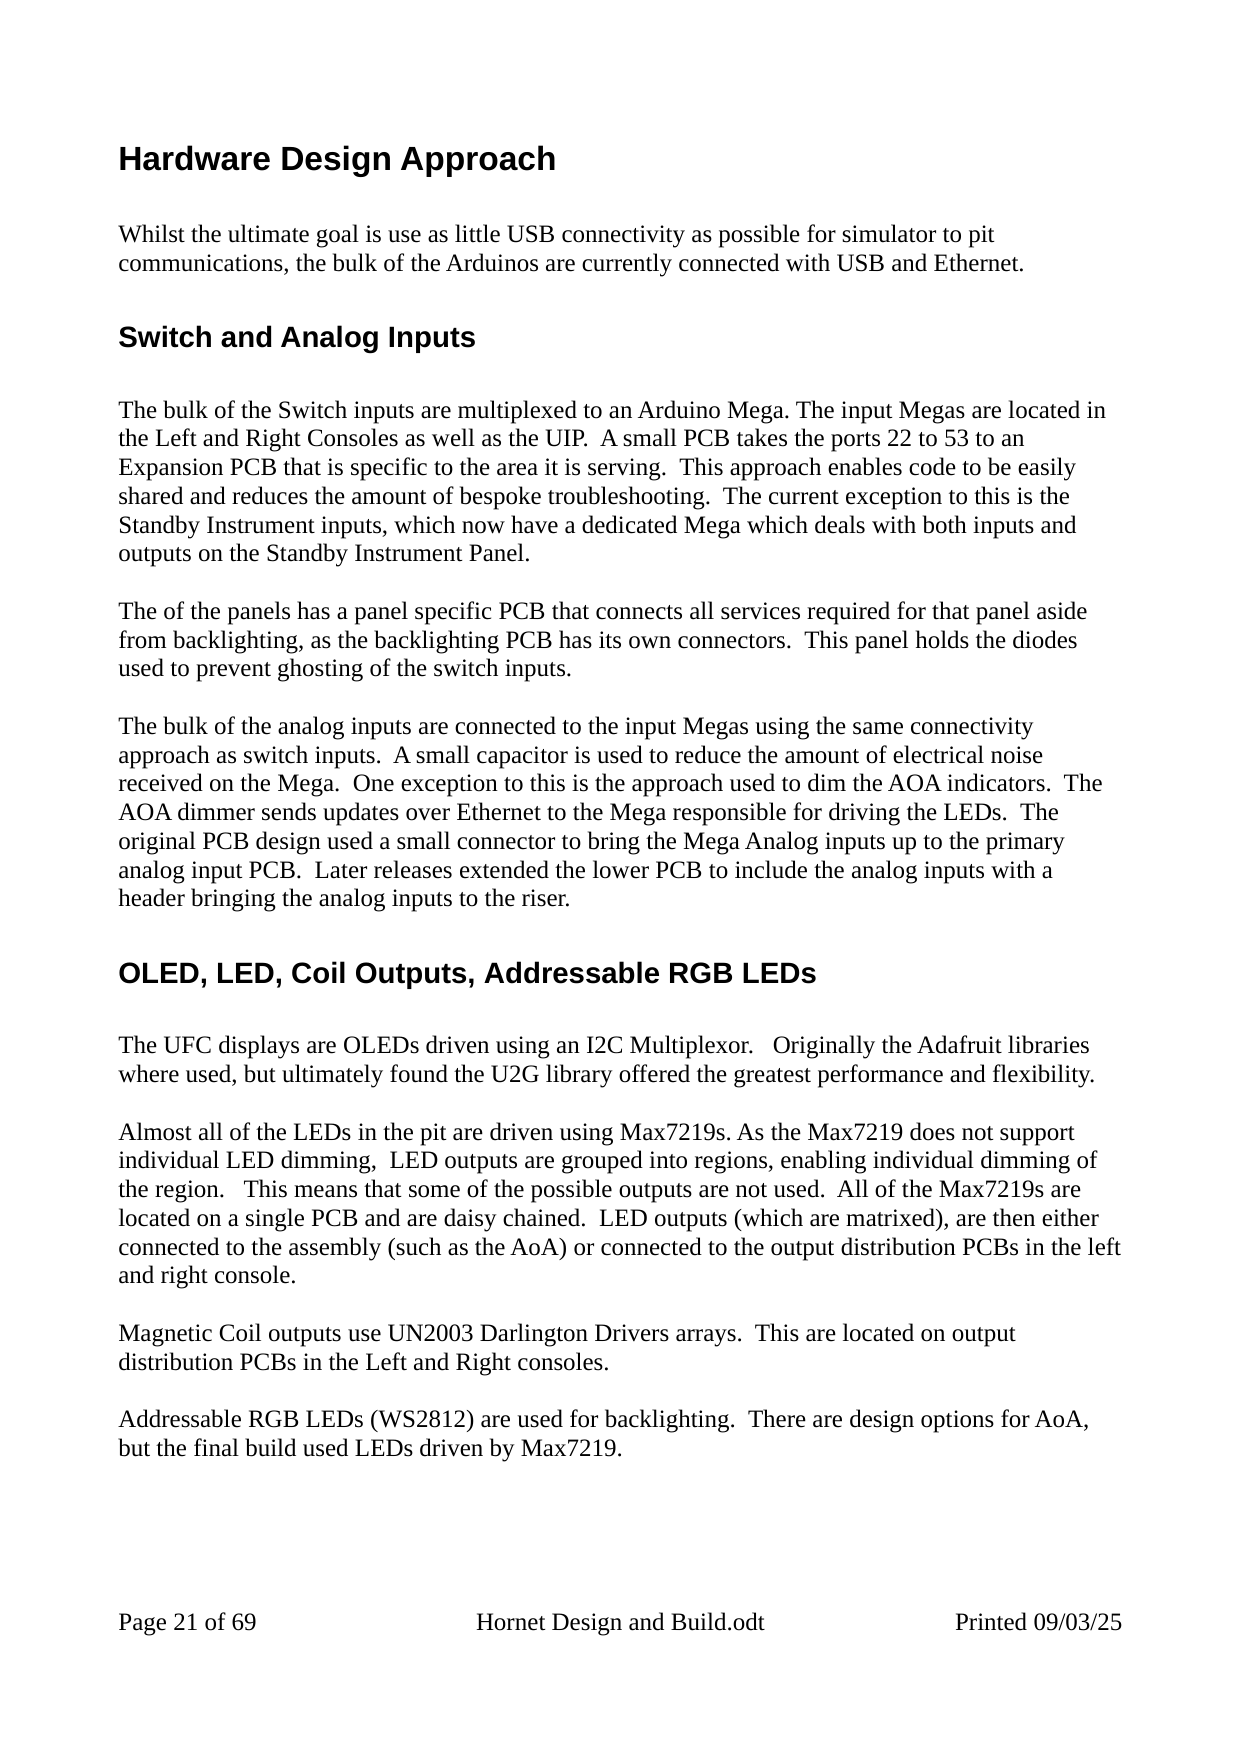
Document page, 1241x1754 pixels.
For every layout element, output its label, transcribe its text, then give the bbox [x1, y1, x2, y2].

text Almost all of the LEDs in the pit are driven using Max7219s. As the Max7219 does not support individual LED dimming, LED outputs are grouped into regions, enabling individual dimming of the region. This means that some of the possible outputs are not used. All of the Max7219s are located on a single PCB and are daisy chained. LED outputs (which are matrixed), are then either connected to the assembly (such as the AoA) or connected to the output distribution PCBs in the left and right console. [118, 1117, 1122, 1289]
text The bulk of the Switch inputs are multiplexed to an Arduino Mega. The input Megas are located in the Left and Right Consoles as well as the UIP. A small PCB takes the ports 22 to 53 to an Expansion PCB that is specific to the area it is serving. This approach enables code to be easily shared and reduces the amount of bespoke troubleshooting. The current exception to this is the Standby Instrument inputs, which now have a dedicated Mega which deals with both inputs and outputs on the Standby Instrument Panel. [118, 395, 1122, 567]
subtitle Hardware Design Approach [118, 139, 1122, 178]
text Addressable RGB LEDs (WS2812) are used for backlighting. There are design options for AoA, but the final build used LEDs driven by Max7219. [118, 1404, 1122, 1462]
text The bulk of the analog inputs are connected to the input Megas using the same connectivity approach as switch inputs. A small capacitor is used to reduce the amount of electrical noise received on the Mega. One exception to this is the approach used to dim the AOA indicators. The AOA dimmer sends updates over Ethernet to the Mega responsible for driving the LEDs. The original PCB design used a small connector to bring the Mega Analog inputs up to the primary analog input PCB. Later releases extended the lower PCB to include the analog inputs with a header bringing the analog inputs to the riser. [118, 711, 1122, 912]
text The UFC displays are OLEDs driven using an I2C Multiplexor. Originally the Adafruit libraries where used, but ultimately found the U2G library offered the greatest performance and flexibility. [118, 1031, 1122, 1088]
subtitle OLED, LED, Coil Outputs, Addressable RGB LEDs [118, 956, 1122, 989]
text Magnetic Coil outputs use UN2003 Darlington Drivers arrays. This are located on output distribution PCBs in the Left and Right consoles. [118, 1318, 1122, 1376]
subtitle Switch and Analog Inputs [118, 320, 1122, 353]
text The of the panels has a panel specific PCB that connects all services required for that panel aside from backlighting, as the backlighting PCB has its own connectors. This panel holds the diodes used to prevent ghosting of the switch inputs. [118, 596, 1122, 682]
text Whilst the ultimate goal is use as little USB connectivity as possible for simulator to pit communications, the bulk of the Arduinos are currently connected with USB and Ethernet. [118, 219, 1122, 276]
